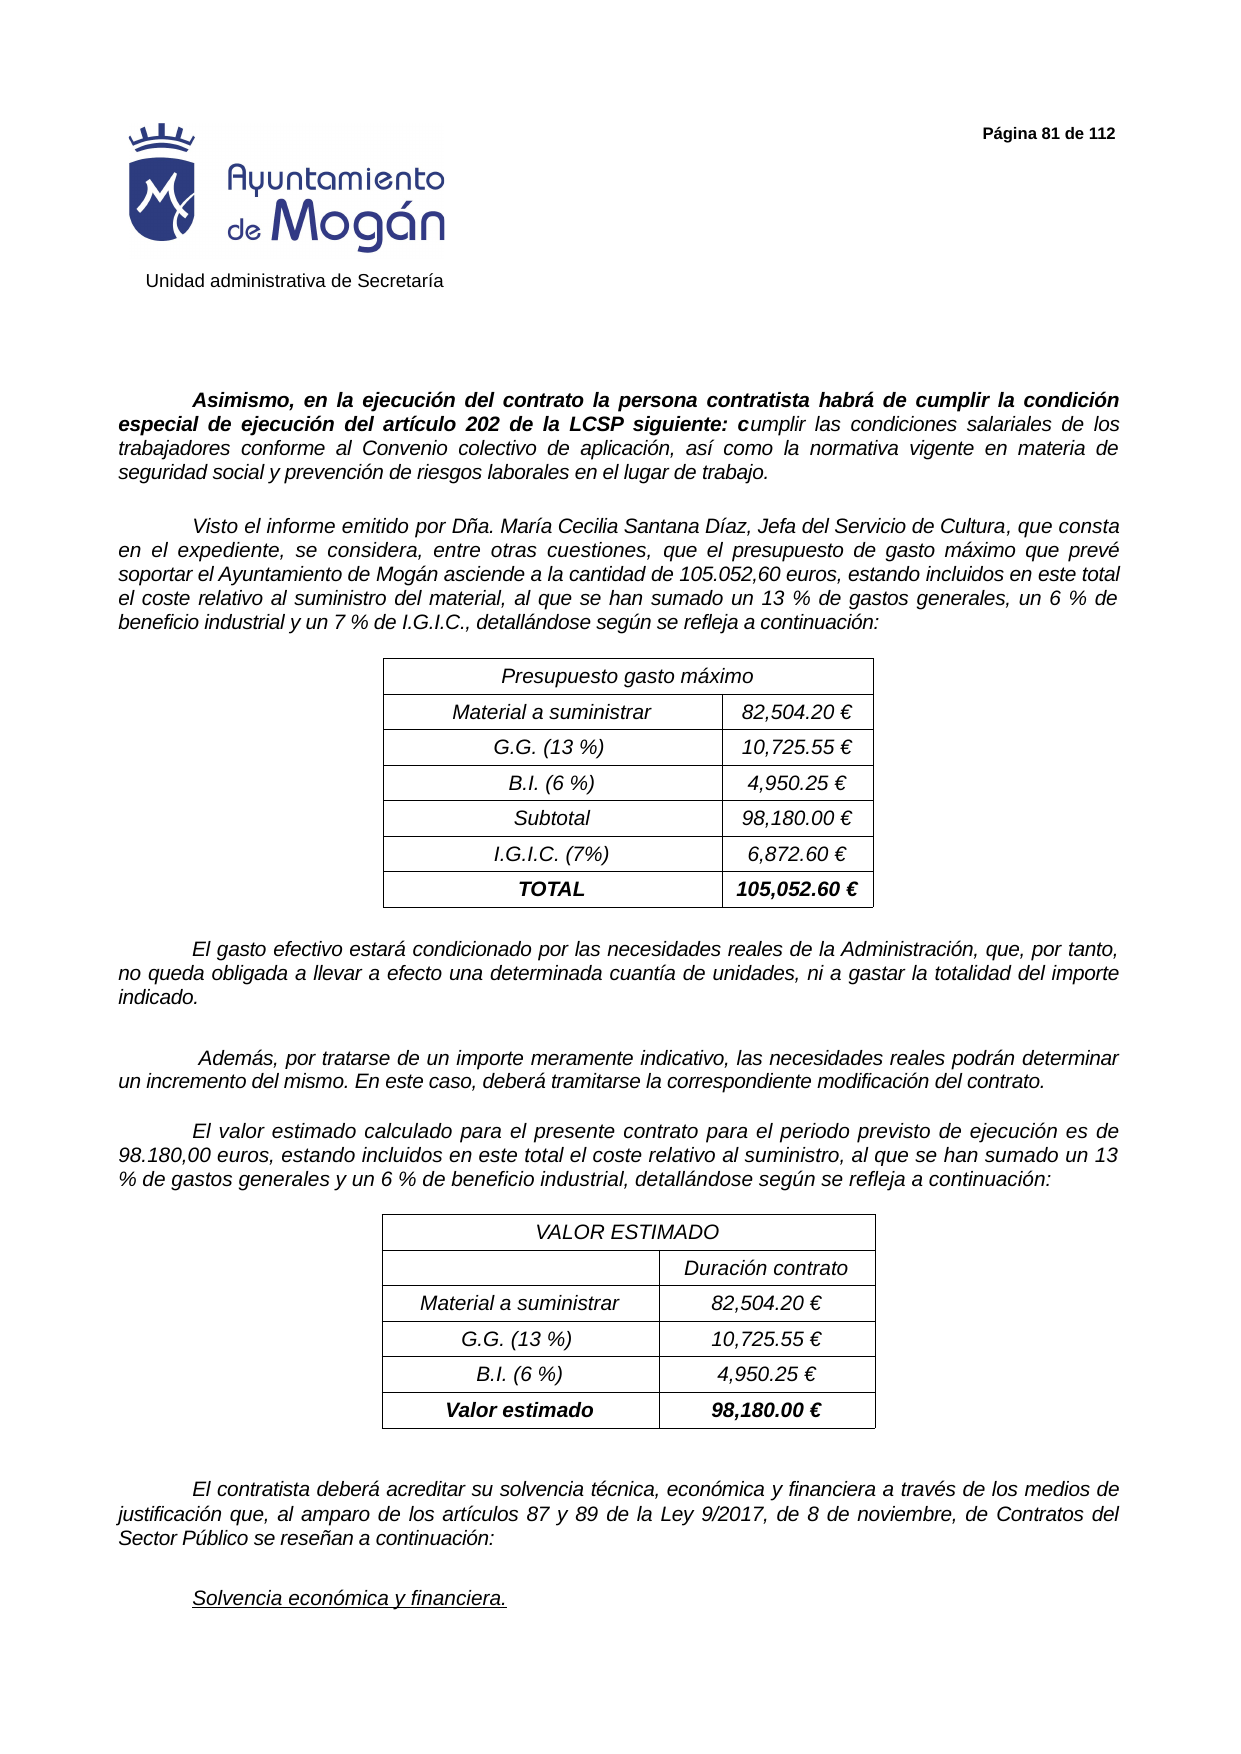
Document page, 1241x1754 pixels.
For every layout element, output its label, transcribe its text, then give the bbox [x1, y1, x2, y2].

text Solvencia económica y financiera. [118, 1586, 1122, 1610]
picture [128, 123, 445, 259]
table_cell 105.052,60 € [723, 872, 873, 907]
table_cell 82.504,20 € [660, 1286, 875, 1321]
table_cell 82.504,20 € [723, 695, 873, 729]
table_cell [383, 1251, 659, 1285]
table_cell 98.180,00 € [660, 1393, 875, 1427]
text El valor estimado calculado para el presente contrato para el periodo previsto de ejecución es de 98.180,00 euros, estando incluidos en este total el coste relativo al suministro, al que se han sumado un 13 % de gastos generales y un 6 % de beneficio industrial, detallándose según se refleja a continuación: [118, 1118, 1122, 1190]
table_cell TOTAL [384, 872, 722, 907]
table_cell B.I. (6 %) [384, 766, 722, 800]
text Visto el informe emitido por Dña. María Cecilia Santana Díaz, Jefa del Servicio de Cultura, que consta en el expediente, se considera, entre otras cuestiones, que el presupuesto de gasto máximo que prevé soportar el Ayuntamiento de Mogán asciende a la cantidad de 105.052,60 euros, estando incluidos en este total el coste relativo al suministro del material, al que se han sumado un 13 % de gastos generales, un 6 % de beneficio industrial y un 7 % de I.G.I.C., detallándose según se refleja a continuación: [118, 514, 1122, 634]
text Además, por tratarse de un importe meramente indicativo, las necesidades reales podrán determinar un incremento del mismo. En este caso, deberá tramitarse la correspondiente modificación del contrato. [118, 1045, 1122, 1093]
table_cell I.G.I.C. (7%) [384, 837, 722, 871]
table_cell B.I. (6 %) [383, 1357, 659, 1392]
table_header Presupuesto gasto máximo [384, 659, 873, 694]
table_cell Material a suministrar [384, 695, 722, 729]
table_cell 10.725,55 € [660, 1322, 875, 1356]
table_cell 4.950,25 € [723, 766, 873, 800]
text Asimismo, en la ejecución del contrato la persona contratista habrá de cumplir la condición especial de ejecución del artículo 202 de la LCSP siguiente: cumplir las condiciones salariales de los trabajadores conforme al Convenio colectivo de aplicación, así como la normativa vigente en materia de seguridad social y prevención de riesgos laborales en el lugar de trabajo. [118, 388, 1122, 484]
table_cell 10.725,55 € [723, 730, 873, 765]
text El gasto efectivo estará condicionado por las necesidades reales de la Administración, que, por tanto, no queda obligada a llevar a efecto una determinada cuantía de unidades, ni a gastar la totalidad del importe indicado. [118, 937, 1122, 1009]
table_cell Duración contrato [660, 1251, 875, 1285]
table_cell 4.950,25 € [660, 1357, 875, 1392]
text El contratista deberá acreditar su solvencia técnica, económica y financiera a través de los medios de justificación que, al amparo de los artículos 87 y 89 de la Ley 9/2017, de 8 de noviembre, de Contratos del Sector Público se reseñan a continuación: [118, 1475, 1122, 1550]
table_cell 98.180,00 € [723, 801, 873, 836]
table_cell G.G. (13 %) [383, 1322, 659, 1356]
table_cell Valor estimado [383, 1393, 659, 1427]
table_header VALOR ESTIMADO [383, 1215, 875, 1250]
table_cell Subtotal [384, 801, 722, 836]
table_cell Material a suministrar [383, 1286, 659, 1321]
table_cell G.G. (13 %) [384, 730, 722, 765]
table_cell 6.872,60 € [723, 837, 873, 871]
